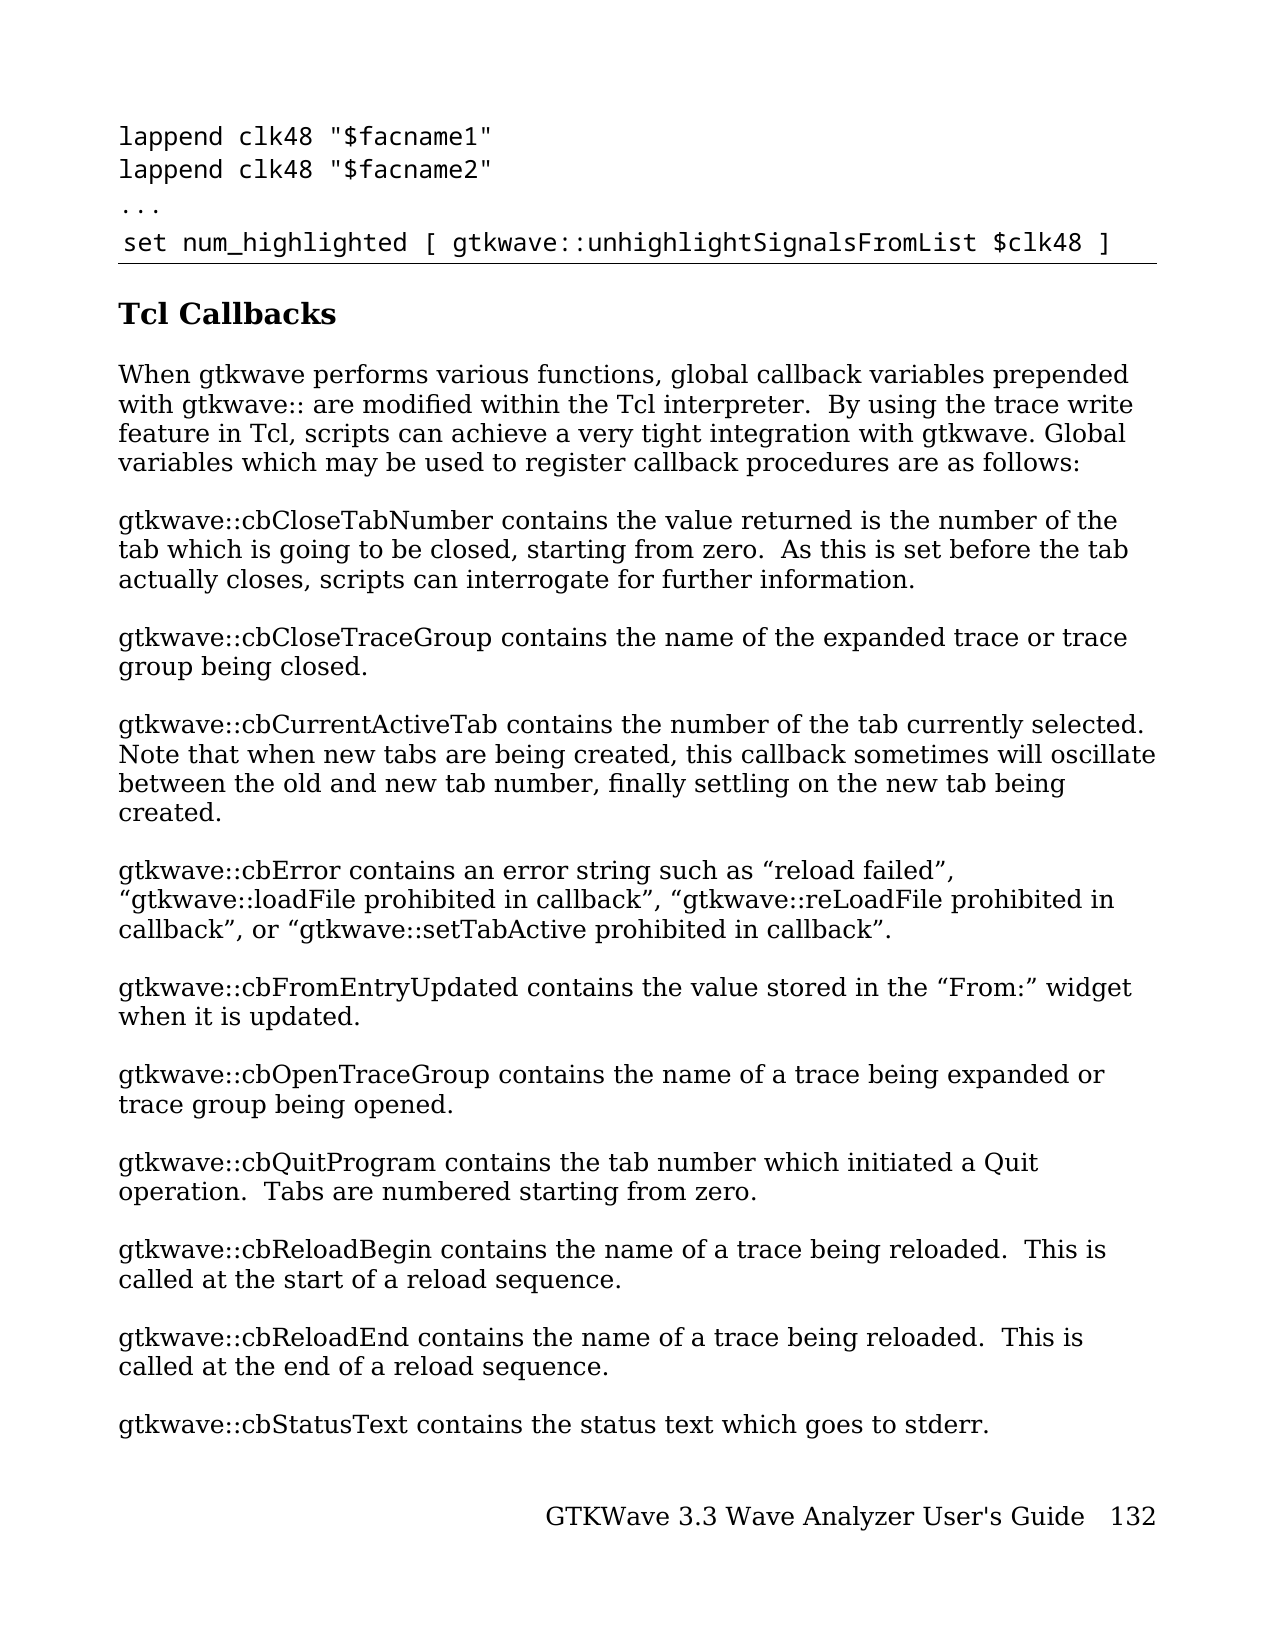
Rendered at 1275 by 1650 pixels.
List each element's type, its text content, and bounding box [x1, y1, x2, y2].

text gtkwave::cbError contains an error string such as “reload failed”, “gtkwave::loadFile prohibited in callback”, “gtkwave::reLoadFile prohibited in callback”, or “gtkwave::setTabActive prohibited in callback”. [118, 857, 1157, 944]
text Tcl Callbacks [118, 297, 1157, 332]
text When gtkwave performs various functions, global callback variables prepended with gtkwave:: are modified within the Tcl interpreter. By using the trace write feature in Tcl, scripts can achieve a very tight integration with gtkwave. Global variables which may be used to register callback procedures are as follows: [118, 361, 1157, 477]
text gtkwave::cbCurrentActiveTab contains the number of the tab currently selected. Note that when new tabs are being created, this callback sometimes will oscillate between the old and new tab number, finally settling on the new tab being created. [118, 711, 1157, 827]
text ... [118, 186, 1157, 220]
text gtkwave::cbCloseTabNumber contains the value returned is the number of the tab which is going to be closed, starting from zero. As this is set before the tab actually closes, scripts can interrogate for further information. [118, 507, 1157, 594]
text set num_highlighted [ gtkwave::unhighlightSignalsFromList $clk48 ] [118, 220, 1157, 263]
text gtkwave::cbCloseTraceGroup contains the name of the expanded trace or trace group being closed. [118, 623, 1157, 682]
text gtkwave::cbReloadBegin contains the name of a trace being reloaded. This is called at the start of a reload sequence. [118, 1236, 1157, 1294]
text lappend clk48 "$facname1" [118, 118, 1157, 152]
text gtkwave::cbReloadEnd contains the name of a trace being reloaded. This is called at the end of a reload sequence. [118, 1323, 1157, 1382]
text gtkwave::cbQuitProgram contains the tab number which initiated a Quit operation. Tabs are numbered starting from zero. [118, 1148, 1157, 1207]
text lappend clk48 "$facname2" [118, 152, 1157, 186]
text gtkwave::cbStatusText contains the status text which goes to stderr. [118, 1411, 1157, 1440]
text gtkwave::cbFromEntryUpdated contains the value stored in the “From:” widget when it is updated. [118, 973, 1157, 1032]
text gtkwave::cbOpenTraceGroup contains the name of a trace being expanded or trace group being opened. [118, 1061, 1157, 1119]
